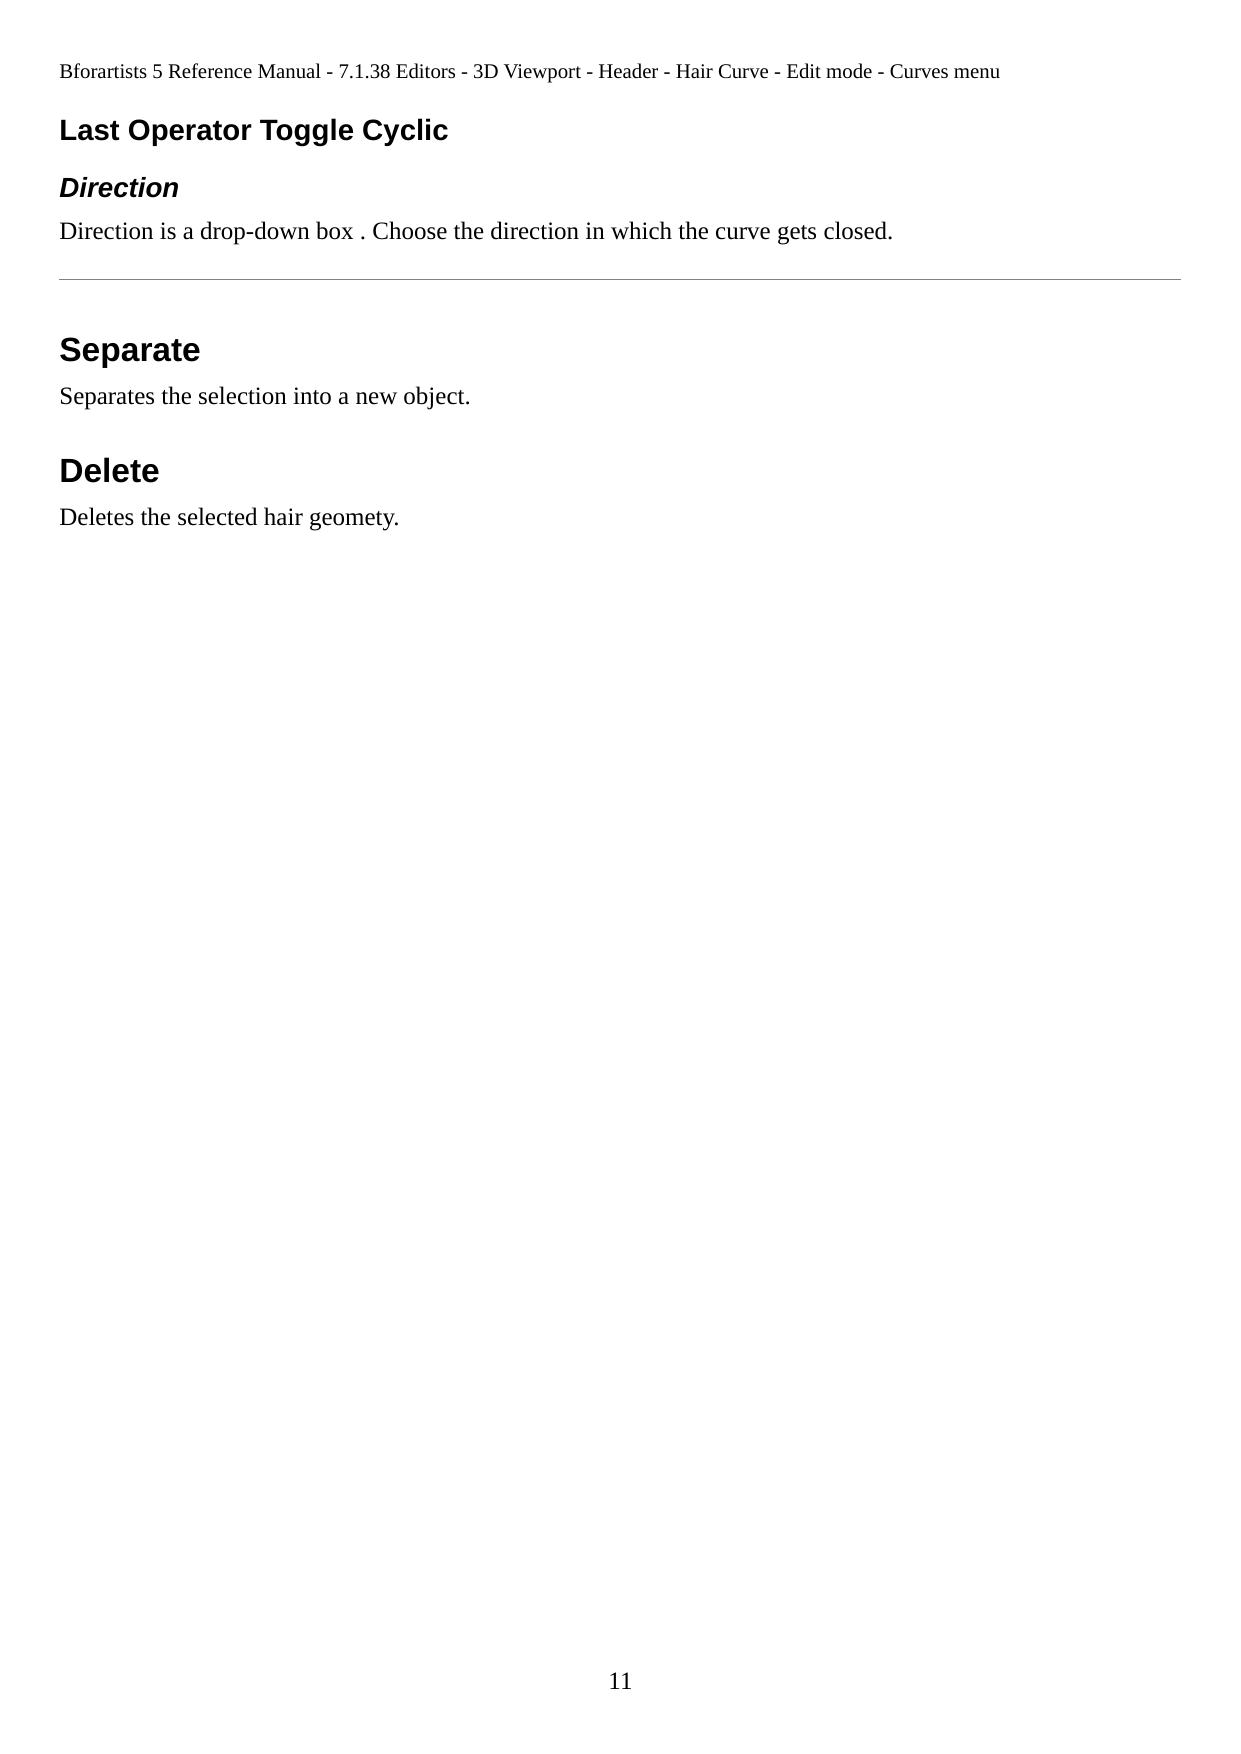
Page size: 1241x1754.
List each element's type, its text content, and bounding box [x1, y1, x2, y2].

subtitle Delete [59, 451, 1181, 489]
subtitle Last Operator Toggle Cyclic [59, 113, 1181, 146]
text Separates the selection into a new object. [59, 381, 1181, 410]
subtitle Direction [59, 171, 1181, 203]
subtitle Separate [59, 330, 1181, 368]
text Direction is a drop-down box . Choose the direction in which the curve gets closed. [59, 216, 1181, 244]
text Deletes the selected hair geomety. [59, 502, 1181, 531]
